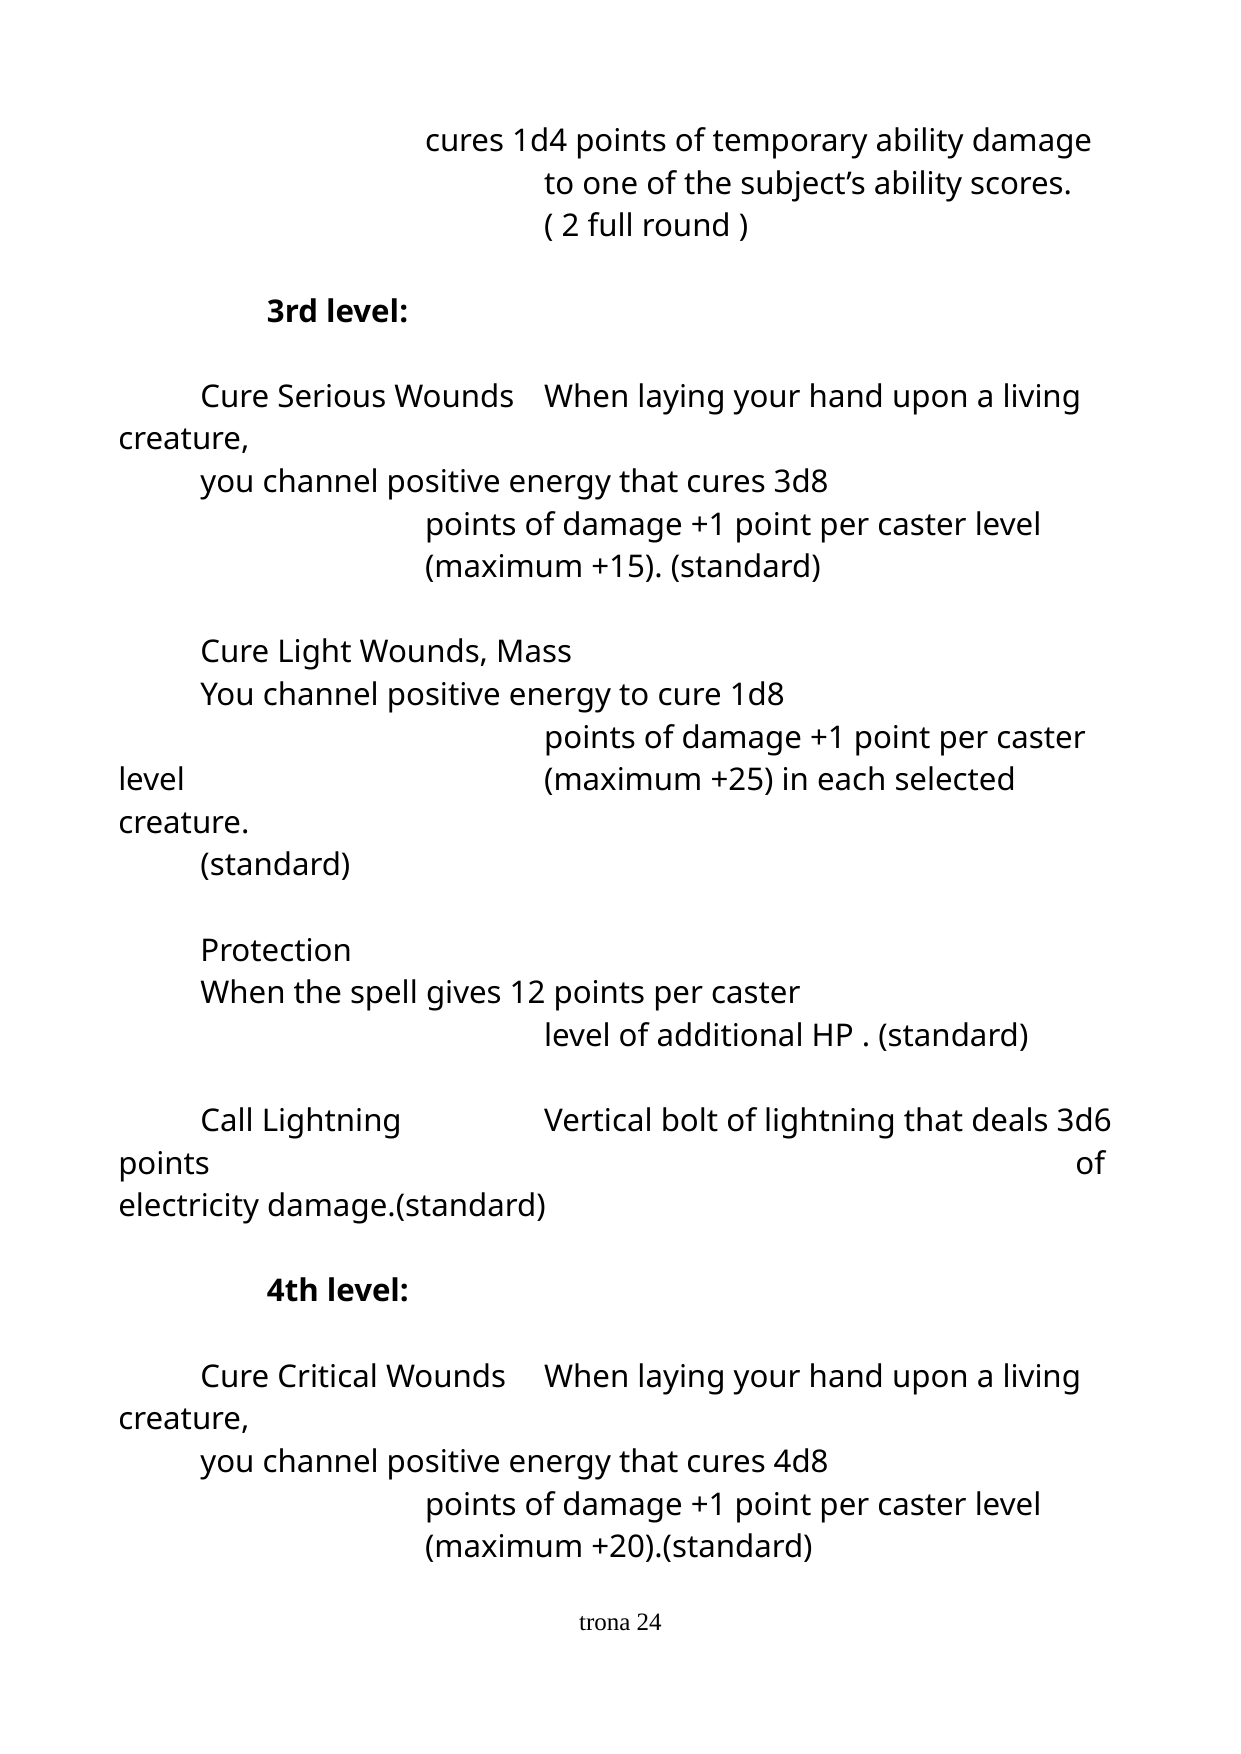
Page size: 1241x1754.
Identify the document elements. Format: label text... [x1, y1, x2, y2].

text Cure Serious Wounds When laying your hand upon a living creature, you channel positive energy that cures 3d8 points of damage +1 point per caster level (maximum +15). (standard) [118, 374, 1122, 587]
text Cure Critical Wounds When laying your hand upon a living creature, you channel positive energy that cures 4d8 points of damage +1 point per caster level (maximum +20).(standard) [118, 1354, 1122, 1567]
text Cure Light Wounds, Mass You channel positive energy to cure 1d8 points of damage +1 point per caster level (maximum +25) in each selected creature. (standard) [118, 629, 1122, 885]
text Call Lightning Vertical bolt of lightning that deals 3d6 points of electricity damage.(standard) [118, 1098, 1122, 1226]
text cures 1d4 points of temporary ability damage to one of the subject’s ability scores. [118, 118, 1122, 203]
text 3rd level: [118, 288, 1122, 331]
text 4th level: [118, 1268, 1122, 1311]
text Protection When the spell gives 12 points per caster level of additional HP . (standard) [118, 928, 1122, 1055]
text ( 2 full round ) [118, 203, 1122, 246]
